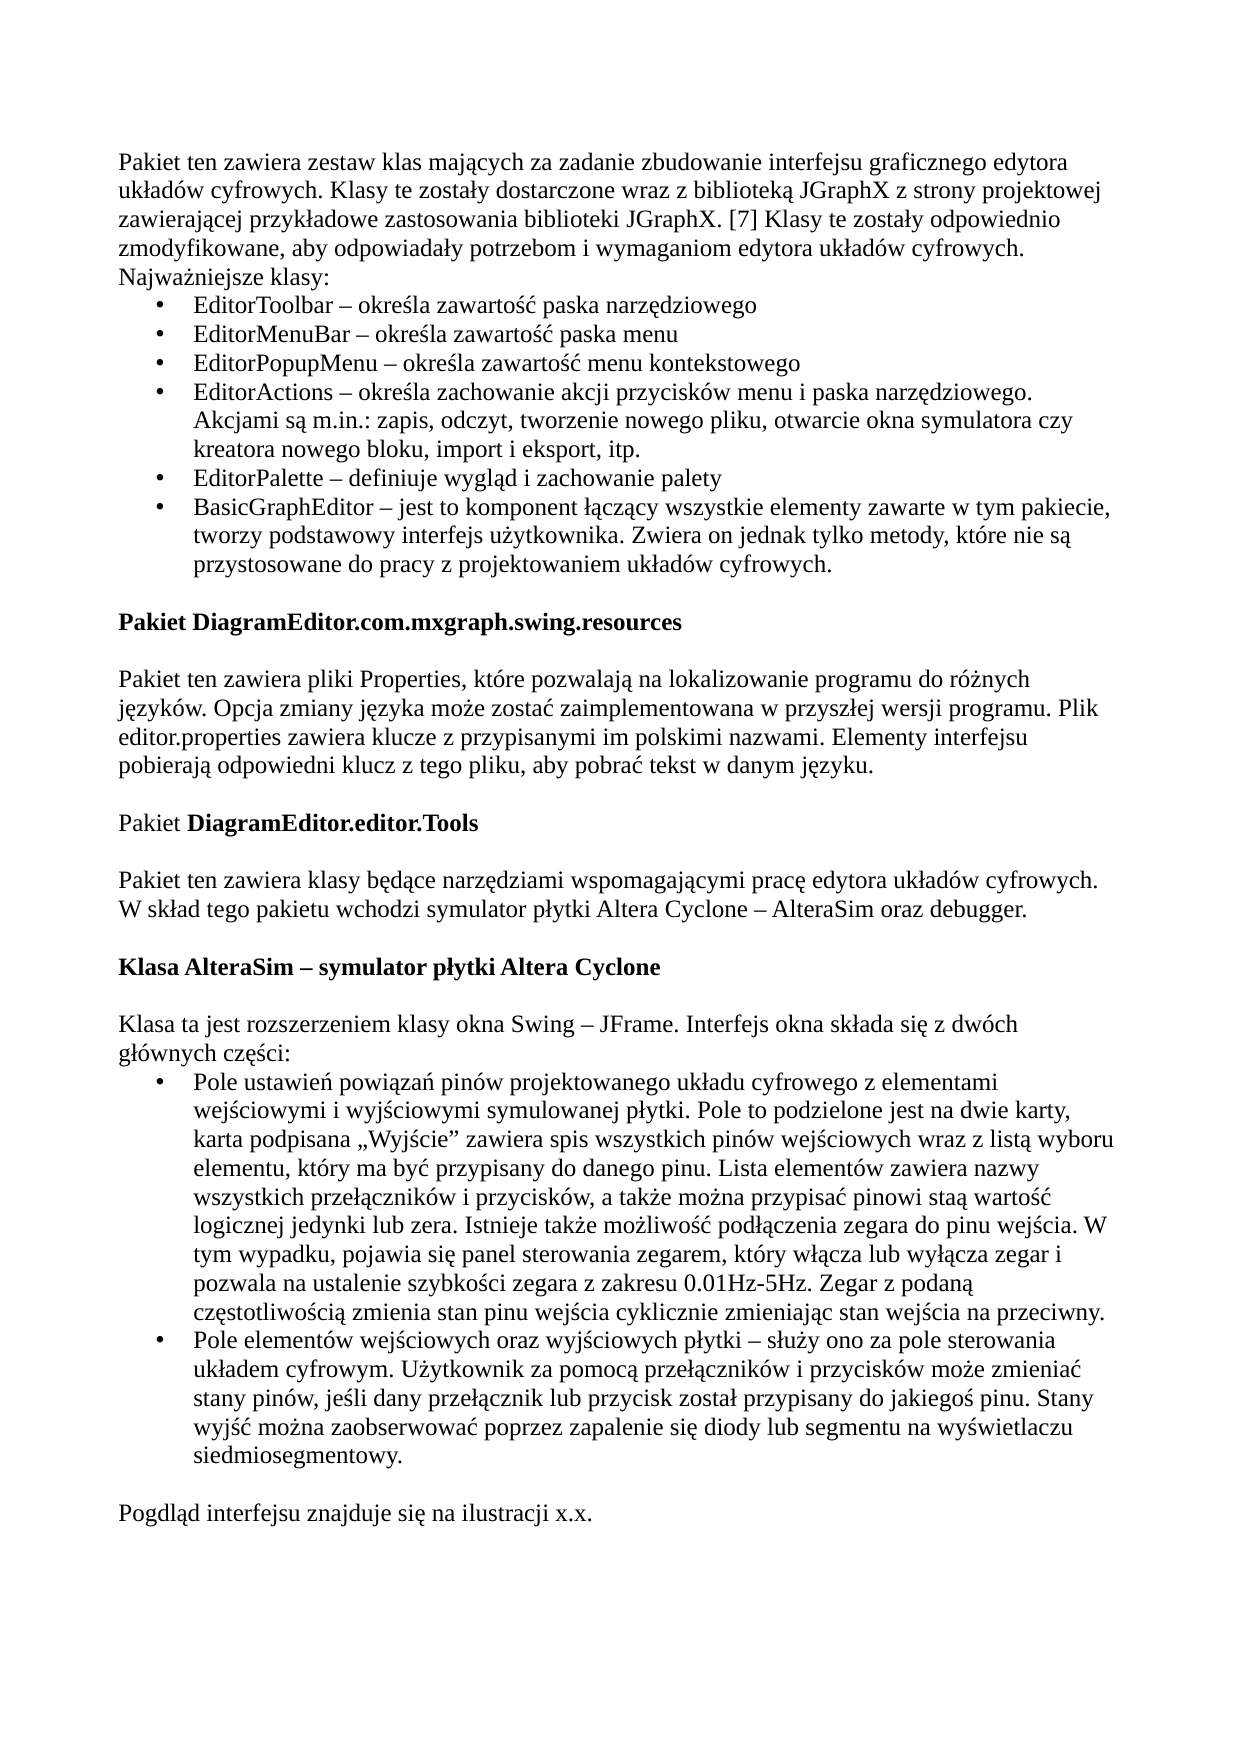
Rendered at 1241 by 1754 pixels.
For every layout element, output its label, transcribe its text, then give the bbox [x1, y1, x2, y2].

text Pogdląd interfejsu znajduje się na ilustracji x.x. [118, 1498, 1122, 1527]
list EditorActions – określa zachowanie akcji przycisków menu i paska narzędziowego. Akcjami są m.in.: zapis, odczyt, tworzenie nowego pliku, otwarcie okna symulatora czy kreatora nowego bloku, import i eksport, itp. [156, 377, 1122, 463]
list EditorPalette – definiuje wygląd i zachowanie palety [156, 463, 1122, 492]
list Pole ustawień powiązań pinów projektowanego układu cyfrowego z elementami wejściowymi i wyjściowymi symulowanej płytki. Pole to podzielone jest na dwie karty, karta podpisana „Wyjście” zawiera spis wszystkich pinów wejściowych wraz z listą wyboru elementu, który ma być przypisany do danego pinu. Lista elementów zawiera nazwy wszystkich przełączników i przycisków, a także można przypisać pinowi staą wartość logicznej jedynki lub zera. Istnieje także możliwość podłączenia zegara do pinu wejścia. W tym wypadku, pojawia się panel sterowania zegarem, który włącza lub wyłącza zegar i pozwala na ustalenie szybkości zegara z zakresu 0.01Hz-5Hz. Zegar z podaną częstotliwością zmienia stan pinu wejścia cyklicznie zmieniając stan wejścia na przeciwny. [156, 1067, 1122, 1326]
text Pakiet DiagramEditor.com.mxgraph.swing.resources [118, 607, 1122, 636]
list EditorPopupMenu – określa zawartość menu kontekstowego [156, 348, 1122, 377]
list EditorMenuBar – określa zawartość paska menu [156, 319, 1122, 348]
text Pakiet ten zawiera zestaw klas mających za zadanie zbudowanie interfejsu graficznego edytora układów cyfrowych. Klasy te zostały dostarczone wraz z biblioteką JGraphX z strony projektowej zawierającej przykładowe zastosowania biblioteki JGraphX. [7] Klasy te zostały odpowiednio zmodyfikowane, aby odpowiadały potrzebom i wymaganiom edytora układów cyfrowych. [118, 147, 1122, 262]
list BasicGraphEditor – jest to komponent łączący wszystkie elementy zawarte w tym pakiecie, tworzy podstawowy interfejs użytkownika. Zwiera on jednak tylko metody, które nie są przystosowane do pracy z projektowaniem układów cyfrowych. [156, 492, 1122, 578]
text Pakiet ten zawiera klasy będące narzędziami wspomagającymi pracę edytora układów cyfrowych. W skład tego pakietu wchodzi symulator płytki Altera Cyclone – AlteraSim oraz debugger. [118, 866, 1122, 923]
text Pakiet ten zawiera pliki Properties, które pozwalają na lokalizowanie programu do różnych języków. Opcja zmiany języka może zostać zaimplementowana w przyszłej wersji programu. Plik editor.properties zawiera klucze z przypisanymi im polskimi nazwami. Elementy interfejsu pobierają odpowiedni klucz z tego pliku, aby pobrać tekst w danym języku. [118, 664, 1122, 779]
text Najważniejsze klasy: [118, 262, 1122, 291]
text Klasa ta jest rozszerzeniem klasy okna Swing – JFrame. Interfejs okna składa się z dwóch głównych części: [118, 1009, 1122, 1067]
list Pole elementów wejściowych oraz wyjściowych płytki – służy ono za pole sterowania układem cyfrowym. Użytkownik za pomocą przełączników i przycisków może zmieniać stany pinów, jeśli dany przełącznik lub przycisk został przypisany do jakiegoś pinu. Stany wyjść można zaobserwować poprzez zapalenie się diody lub segmentu na wyświetlaczu siedmiosegmentowy. [156, 1326, 1122, 1469]
list EditorToolbar – określa zawartość paska narzędziowego [156, 291, 1122, 319]
text Klasa AlteraSim – symulator płytki Altera Cyclone [118, 952, 1122, 981]
text Pakiet DiagramEditor.editor.Tools [118, 808, 1122, 837]
